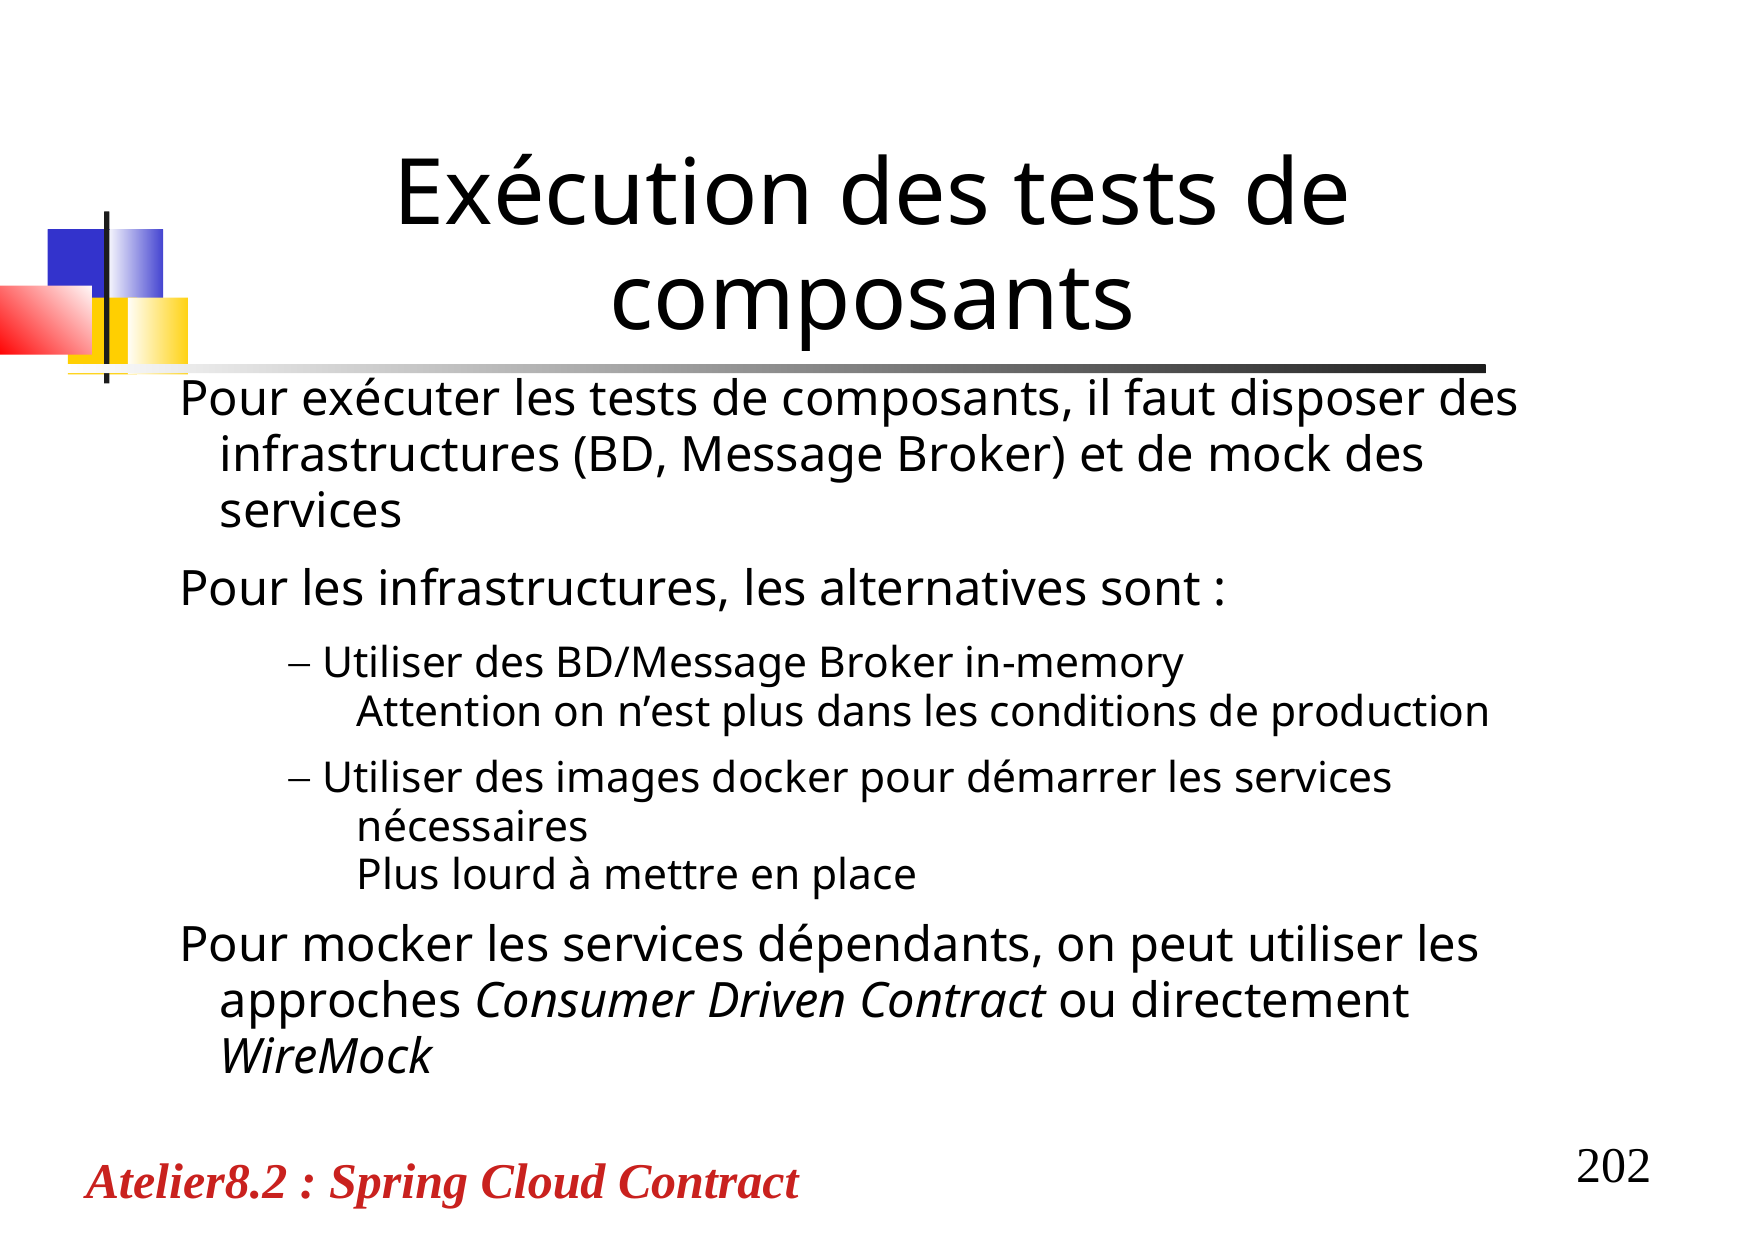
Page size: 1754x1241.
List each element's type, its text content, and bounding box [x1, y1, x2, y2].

list Pour exécuter les tests de composants, il faut disposer des infrastructures (BD, Message Broker) et de mock des services Pour les infrastructures, les alternatives sont : Utiliser des BD/Message Broker in-memory Attention on n’est plus dans les conditions de production Utiliser des images docker pour démarrer les services nécessaires Plus lourd à mettre en place Pour mocker les services dépendants, on peut utiliser les approches Consumer Driven Contract ou directement WireMock [179, 371, 1567, 1091]
title Exécution des tests de composants [179, 139, 1567, 351]
text_box Atelier8.2 : Spring Cloud Contract [70, 1145, 814, 1218]
